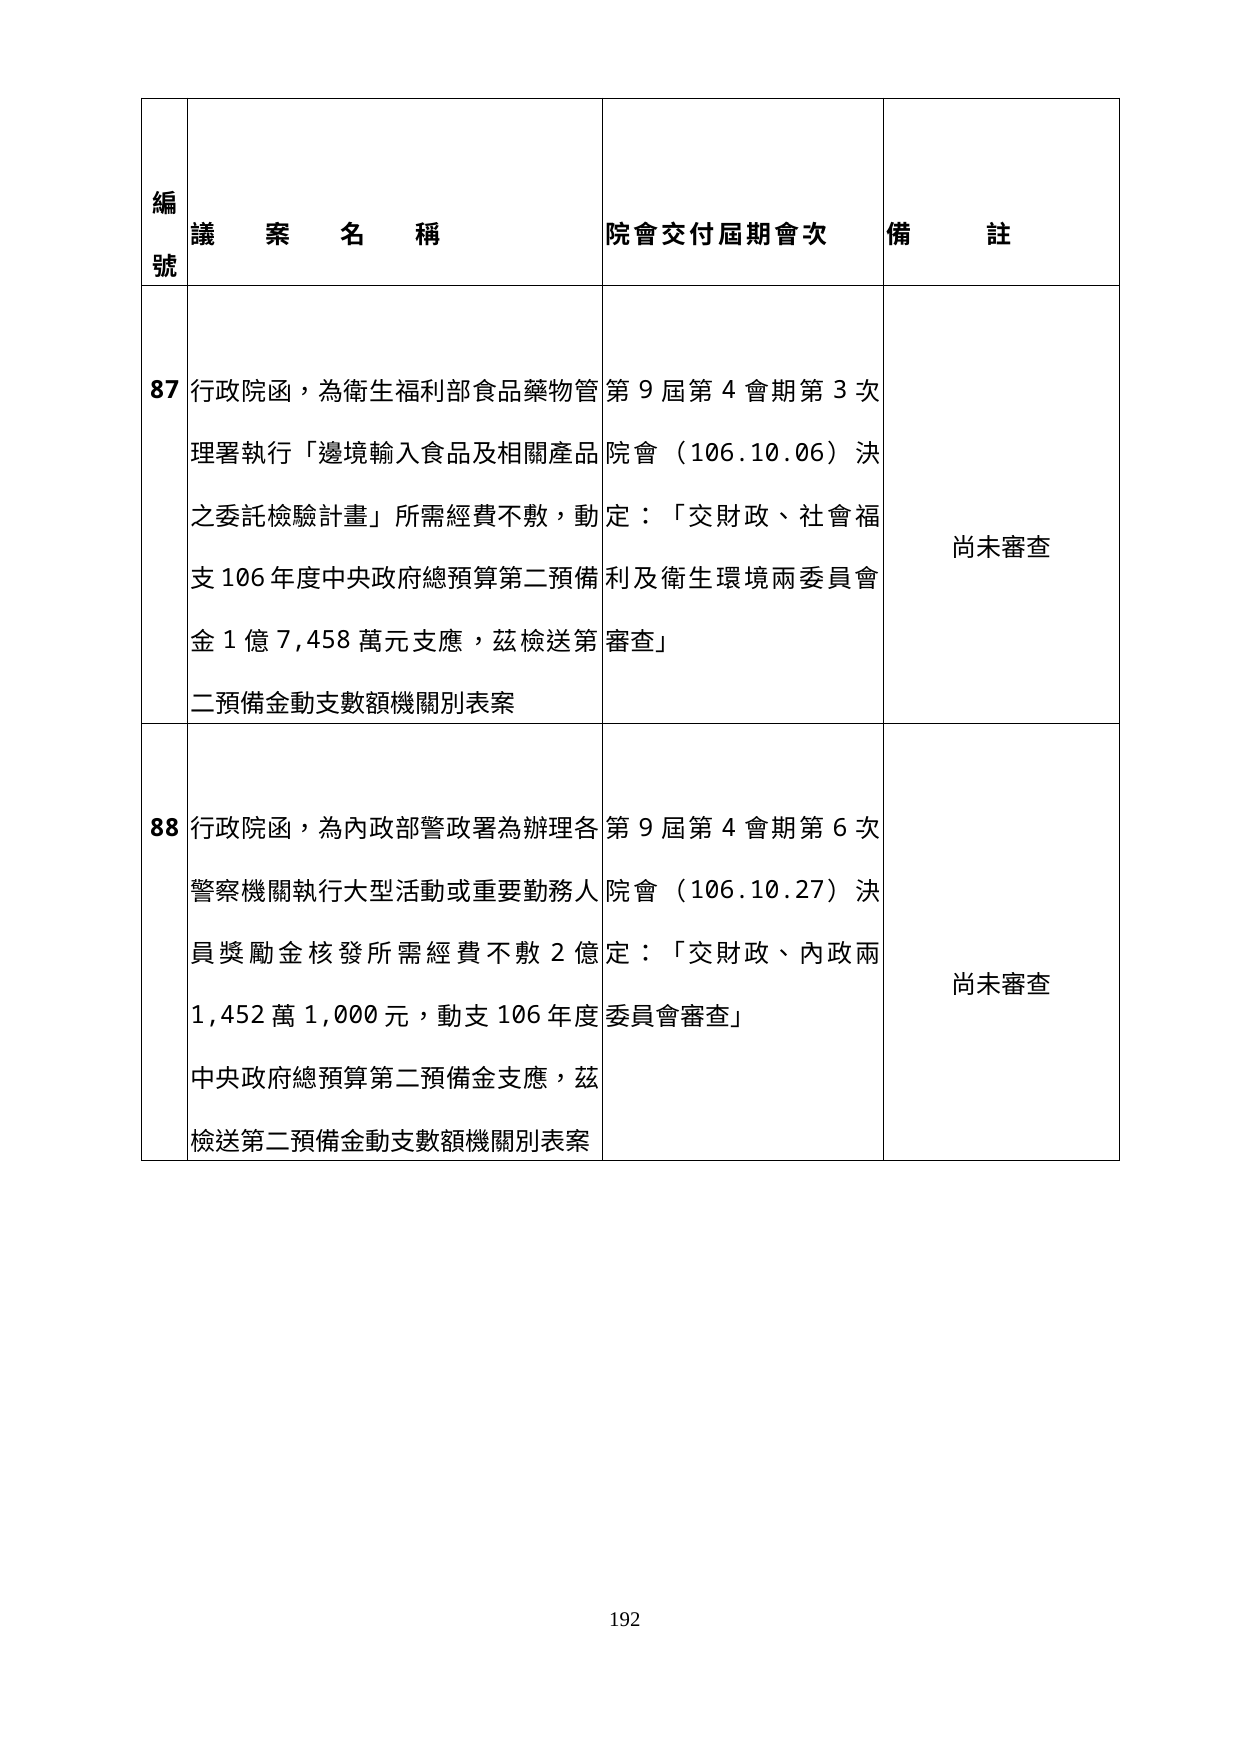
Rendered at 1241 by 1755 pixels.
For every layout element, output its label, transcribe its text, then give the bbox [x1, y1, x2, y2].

table_cell 尚未審查 [884, 724, 1119, 1160]
table_header 備 註 [884, 99, 1119, 285]
table_cell 行政院函，為衛生福利部食品藥物管理署執行「邊境輸入食品及相關產品之委託檢驗計畫」所需經費不敷，動支106年度中央政府總預算第二預備金1億7,458萬元支應，茲檢送第二預備金動支數額機關別表案 [188, 286, 602, 722]
table_cell 第9屆第4會期第6次院會（106.10.27）決定：「交財政、內政兩委員會審查」 [603, 724, 883, 1160]
table_header 議 案 名 稱 [188, 99, 602, 285]
table_cell 行政院函，為內政部警政署為辦理各警察機關執行大型活動或重要勤務人員獎勵金核發所需經費不敷2億1,452萬1,000元，動支106年度中央政府總預算第二預備金支應，茲檢送第二預備金動支數額機關別表案 [188, 724, 602, 1160]
table_header 院會交付屆期會次 [603, 99, 883, 285]
table_cell [142, 286, 187, 722]
table_header 編號 [142, 99, 187, 285]
table_cell 第9屆第4會期第3次院會（106.10.06）決定：「交財政、社會福利及衛生環境兩委員會審查」 [603, 286, 883, 722]
table_cell 尚未審查 [884, 286, 1119, 722]
table_cell [142, 724, 187, 1160]
